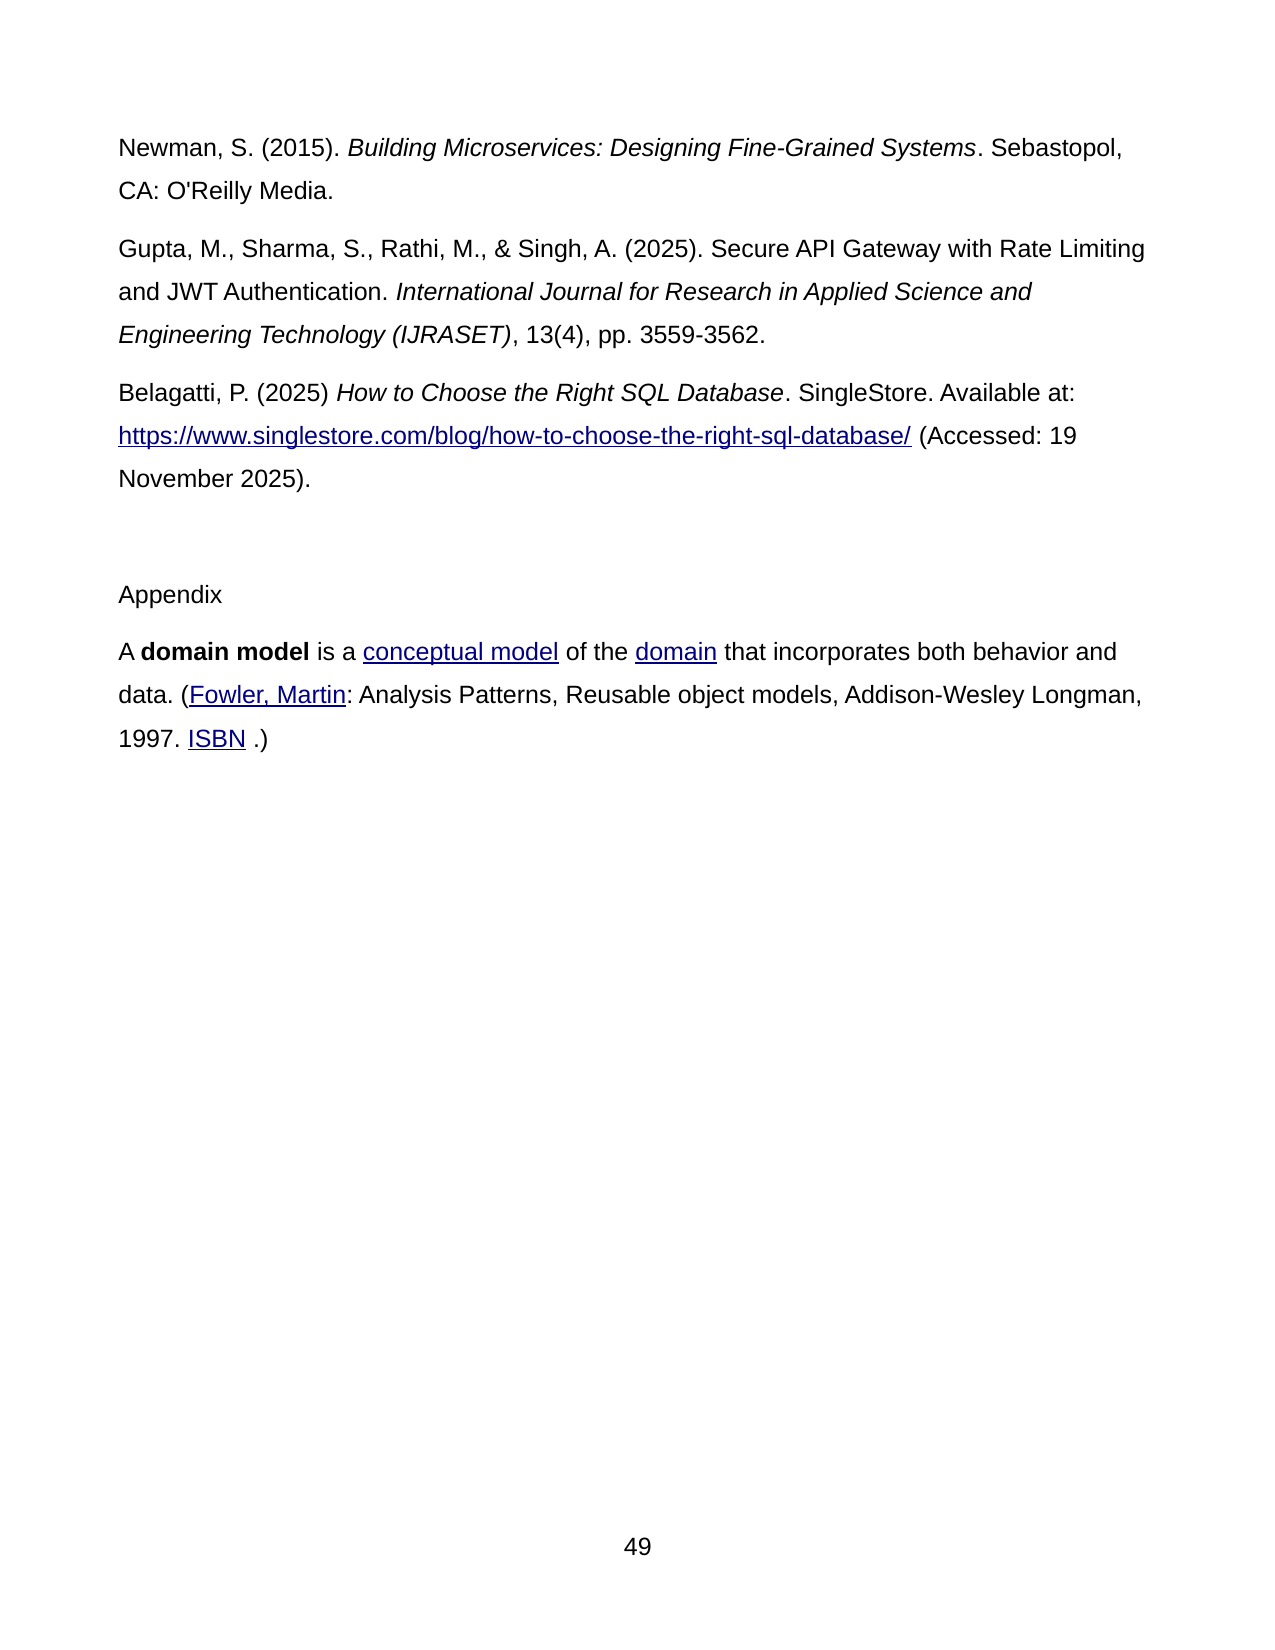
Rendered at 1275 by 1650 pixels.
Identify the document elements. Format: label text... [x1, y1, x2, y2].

text Belagatti, P. (2025) How to Choose the Right SQL Database. SingleStore. Available at: https://www.singlestore.com/blog/how-to-choose-the-right-sql-database/ (Accessed: 19 November 2025). [118, 378, 1157, 493]
text A domain model is a conceptual model of the domain that incorporates both behavior and data. (Fowler, Martin: Analysis Patterns, Reusable object models, Addison-Wesley Longman, 1997. ISBN .) [118, 637, 1157, 752]
text Gupta, M., Sharma, S., Rathi, M., & Singh, A. (2025). Secure API Gateway with Rate Limiting and JWT Authentication. International Journal for Research in Applied Science and Engineering Technology (IJRASET), 13(4), pp. 3559-3562. [118, 234, 1157, 349]
text Appendix [118, 580, 1157, 608]
text Newman, S. (2015). Building Microservices: Designing Fine-Grained Systems. Sebastopol, CA: O'Reilly Media. [118, 133, 1157, 205]
